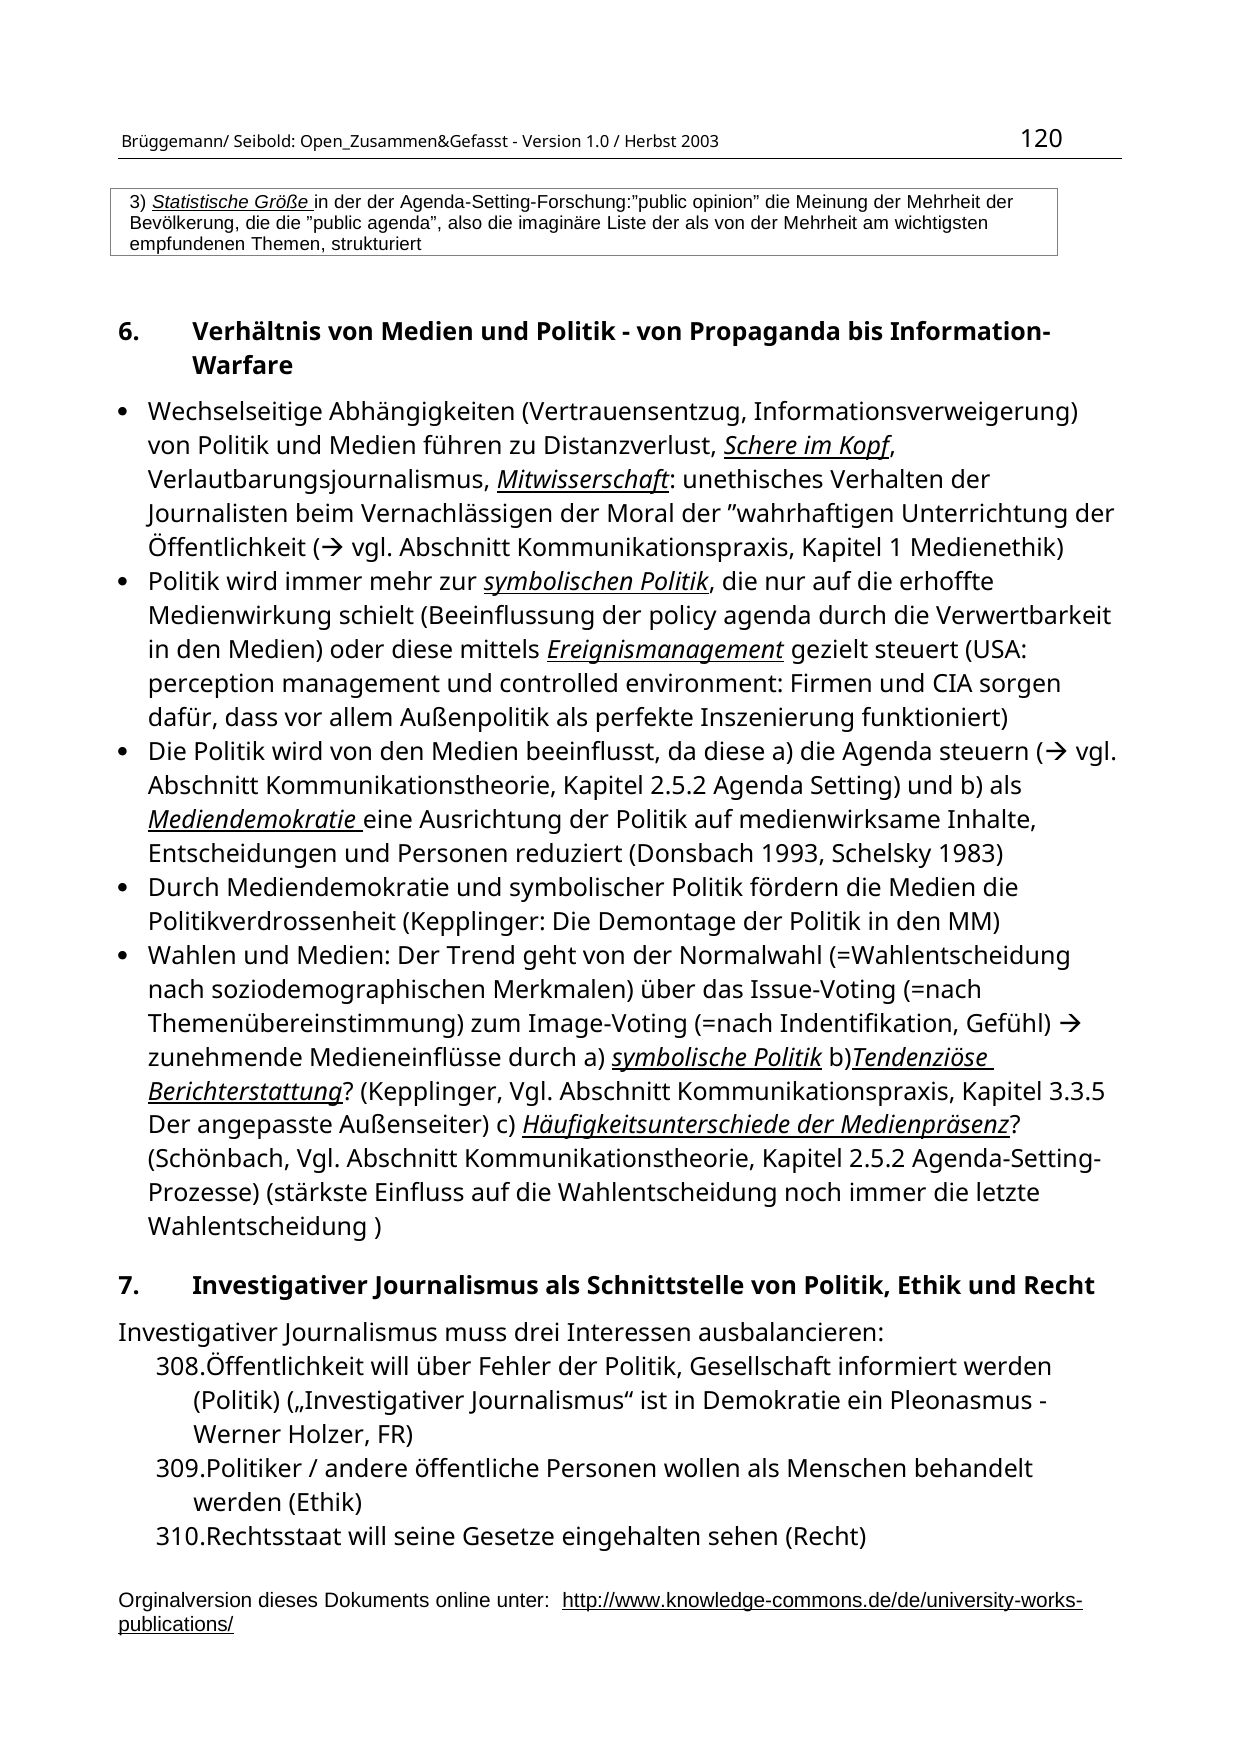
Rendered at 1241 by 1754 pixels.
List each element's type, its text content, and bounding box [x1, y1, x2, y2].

list Politik wird immer mehr zur symbolischen Politik, die nur auf die erhoffte Medienwirkung schielt (Beeinflussung der policy agenda durch die Verwertbarkeit in den Medien) oder diese mittels Ereignismanagement gezielt steuert (USA: perception management und controlled environment: Firmen und CIA sorgen dafür, dass vor allem Außenpolitik als perfekte Inszenierung funktioniert) [118, 564, 1122, 734]
subtitle Verhältnis von Medien und Politik - von Propaganda bis Information-Warfare [118, 314, 1122, 382]
subtitle Investigativer Journalismus als Schnittstelle von Politik, Ethik und Recht [118, 1268, 1122, 1302]
list Öffentlichkeit will über Fehler der Politik, Gesellschaft informiert werden (Politik) („Investigativer Journalismus“ ist in Demokratie ein Pleonasmus - Werner Holzer, FR) [156, 1349, 1122, 1451]
list Rechtsstaat will seine Gesetze eingehalten sehen (Recht) [156, 1518, 1122, 1552]
text Investigativer Journalismus muss drei Interessen ausbalancieren: [118, 1315, 1122, 1349]
table_cell 3) Statistische Größe in der der Agenda-Setting-Forschung:”public opinion” die Meinung der Mehrheit der Bevölkerung, die die ”public agenda”, also die imaginäre Liste der als von der Mehrheit am wichtigsten empfundenen Themen, strukturiert [111, 189, 1057, 255]
list Die Politik wird von den Medien beeinflusst, da diese a) die Agenda steuern ( vgl. Abschnitt Kommunikationstheorie, Kapitel 2.5.2 Agenda Setting) und b) als Mediendemokratie eine Ausrichtung der Politik auf medienwirksame Inhalte, Entscheidungen und Personen reduziert (Donsbach 1993, Schelsky 1983) [118, 734, 1122, 870]
list Politiker / andere öffentliche Personen wollen als Menschen behandelt werden (Ethik) [156, 1451, 1122, 1518]
list Durch Mediendemokratie und symbolischer Politik fördern die Medien die Politikverdrossenheit (Kepplinger: Die Demontage der Politik in den MM) [118, 870, 1122, 938]
list Wahlen und Medien: Der Trend geht von der Normalwahl (=Wahlentscheidung nach soziodemographischen Merkmalen) über das Issue-Voting (=nach Themenübereinstimmung) zum Image-Voting (=nach Indentifikation, Gefühl)  zunehmende Medieneinflüsse durch a) symbolische Politik b)Tendenziöse Berichterstattung? (Kepplinger, Vgl. Abschnitt Kommunikationspraxis, Kapitel 3.3.5 Der angepasste Außenseiter) c) Häufigkeitsunterschiede der Medienpräsenz? (Schönbach, Vgl. Abschnitt Kommunikationstheorie, Kapitel 2.5.2 Agenda-Setting-Prozesse) (stärkste Einfluss auf die Wahlentscheidung noch immer die letzte Wahlentscheidung ) [118, 938, 1122, 1243]
list Wechselseitige Abhängigkeiten (Vertrauensentzug, Informationsverweigerung) von Politik und Medien führen zu Distanzverlust, Schere im Kopf, Verlautbarungsjournalismus, Mitwisserschaft: unethisches Verhalten der Journalisten beim Vernachlässigen der Moral der ”wahrhaftigen Unterrichtung der Öffentlichkeit ( vgl. Abschnitt Kommunikationspraxis, Kapitel 1 Medienethik) [118, 394, 1122, 564]
